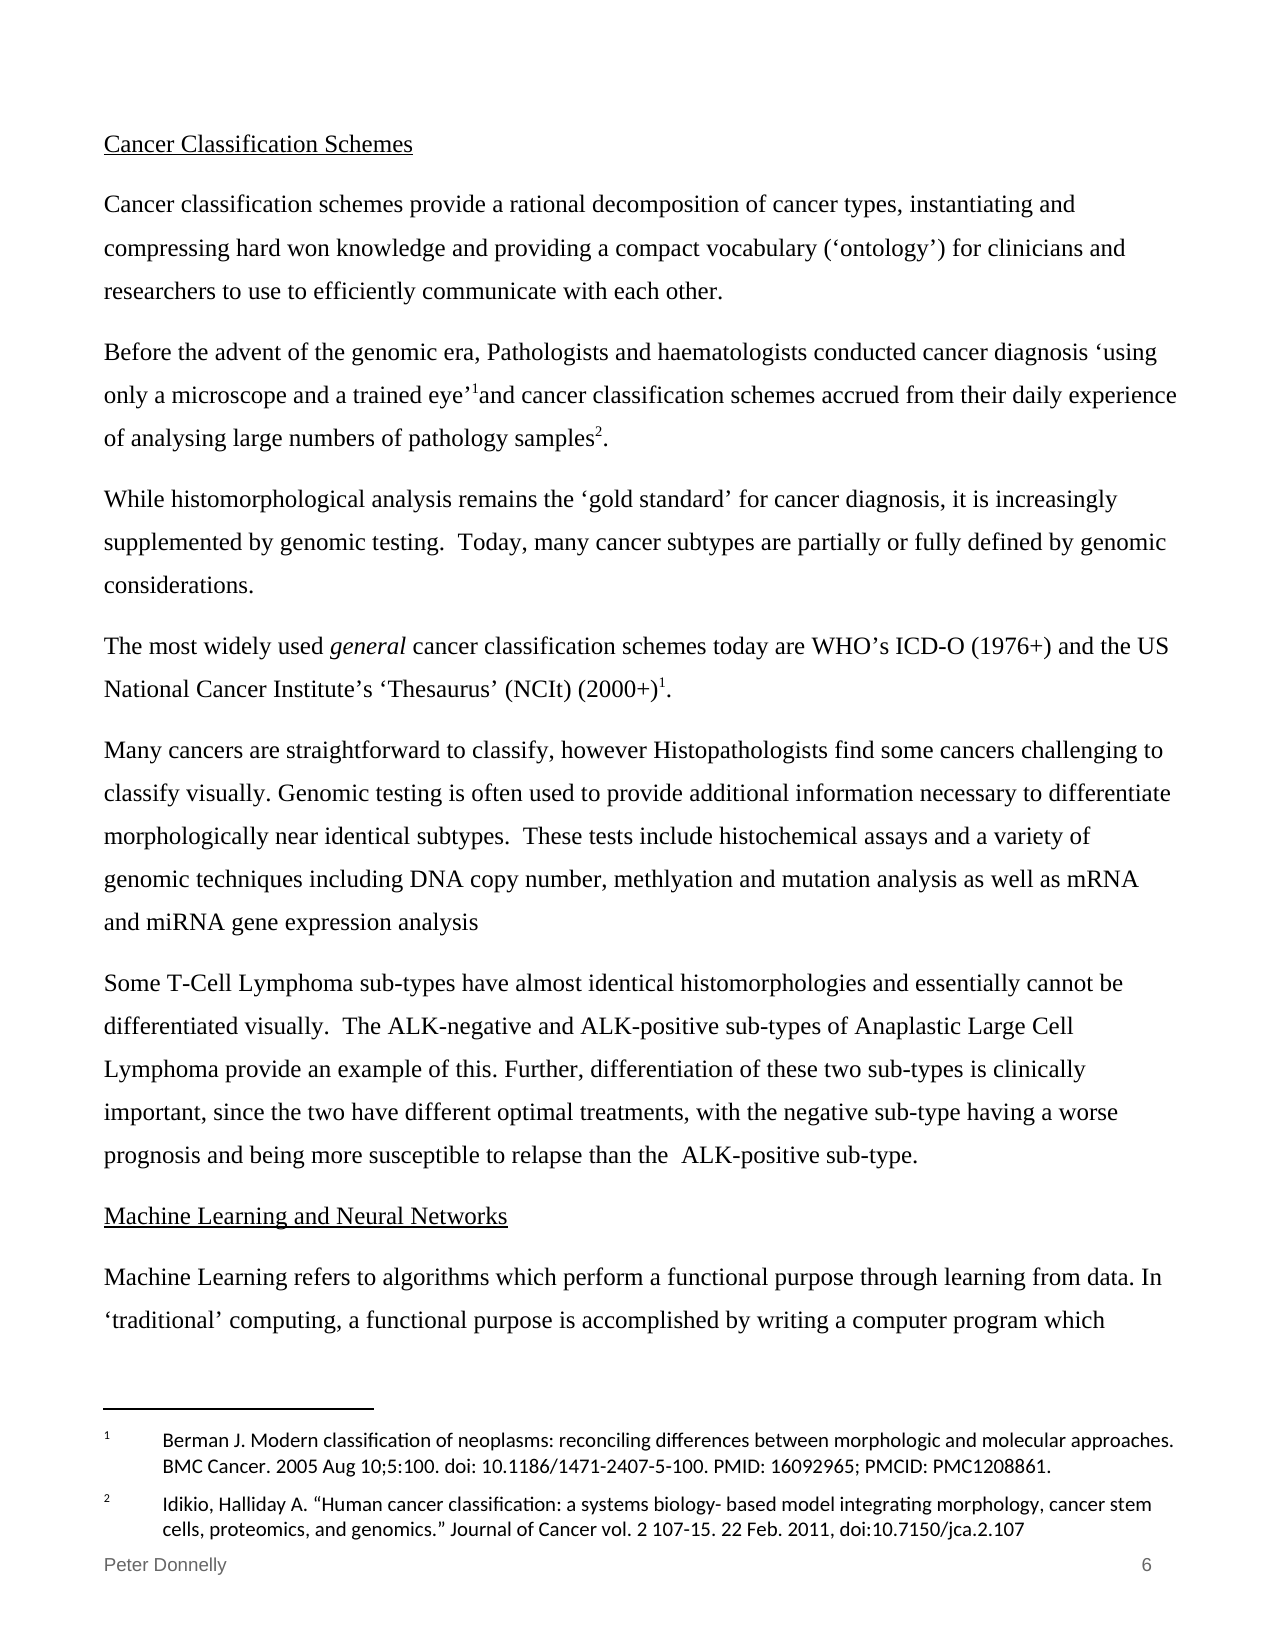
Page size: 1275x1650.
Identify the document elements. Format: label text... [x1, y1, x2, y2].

text Before the advent of the genomic era, Pathologists and haematologists conducted cancer diagnosis ‘using only a microscope and a trained eye’and cancer classification schemes accrued from their daily experience of analysing large numbers of pathology samples. [103, 337, 1181, 452]
text Idikio, Halliday A. “Human cancer classification: a systems biology- based model integrating morphology, cancer stem cells, proteomics, and genomics.” Journal of Cancer vol. 2 107-15. 22 Feb. 2011, doi:10.7150/jca.2.107 [103, 1491, 1181, 1542]
text The most widely used general cancer classification schemes today are WHO’s ICD-O (1976+) and the US National Cancer Institute’s ‘Thesaurus’ (NCIt) (2000+). [103, 631, 1181, 703]
text While histomorphological analysis remains the ‘gold standard’ for cancer diagnosis, it is increasingly supplemented by genomic testing. Today, many cancer subtypes are partially or fully defined by genomic considerations. [103, 484, 1181, 599]
text Cancer Classification Schemes [103, 129, 1181, 157]
text Many cancers are straightforward to classify, however Histopathologists find some cancers challenging to classify visually. Genomic testing is often used to provide additional information necessary to differentiate morphologically near identical subtypes. These tests include histochemical assays and a variety of genomic techniques including DNA copy number, methlyation and mutation analysis as well as mRNA and miRNA gene expression analysis [103, 735, 1181, 936]
text Machine Learning and Neural Networks [103, 1201, 1181, 1230]
text Cancer classification schemes provide a rational decomposition of cancer types, instantiating and compressing hard won knowledge and providing a compact vocabulary (‘ontology’) for clinicians and researchers to use to efficiently communicate with each other. [103, 189, 1181, 304]
text Some T-Cell Lymphoma sub-types have almost identical histomorphologies and essentially cannot be differentiated visually. The ALK-negative and ALK-positive sub-types of Anaplastic Large Cell Lymphoma provide an example of this. Further, differentiation of these two sub-types is clinically important, since the two have different optimal treatments, with the negative sub-type having a worse prognosis and being more susceptible to relapse than the ALK-positive sub-type. [103, 968, 1181, 1169]
text Berman J. Modern classification of neoplasms: reconciling differences between morphologic and molecular approaches. BMC Cancer. 2005 Aug 10;5:100. doi: 10.1186/1471-2407-5-100. PMID: 16092965; PMCID: PMC1208861. [103, 1427, 1181, 1478]
text Machine Learning refers to algorithms which perform a functional purpose through learning from data. In ‘traditional’ computing, a functional purpose is accomplished by writing a computer program which [103, 1262, 1181, 1334]
